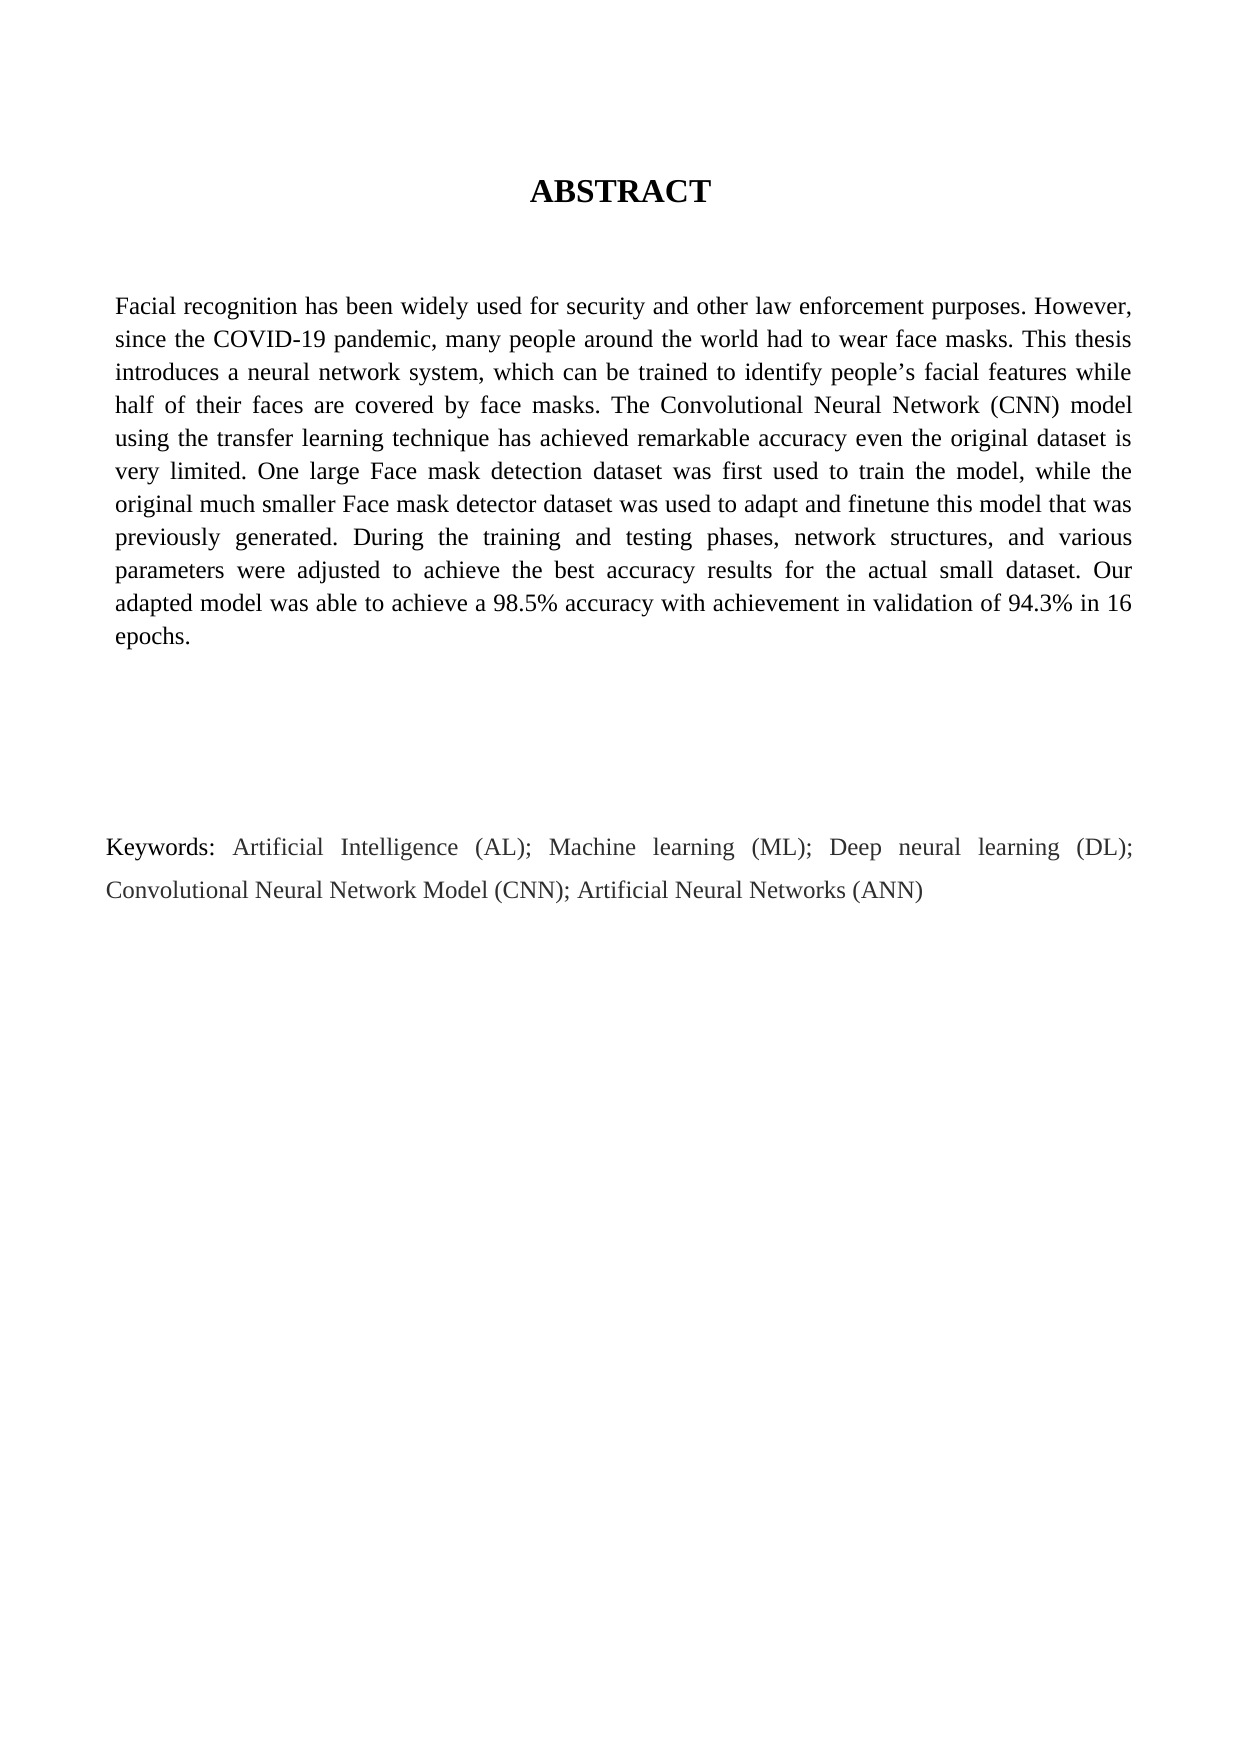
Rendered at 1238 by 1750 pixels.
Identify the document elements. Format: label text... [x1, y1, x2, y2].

text Keywords: Artificial Intelligence (AL); Machine learning (ML); Deep neural learning (DL); Convolutional Neural Network Model (CNN); Artificial Neural Networks (ANN) [106, 832, 1135, 903]
text Facial recognition has been widely used for security and other law enforcement purposes. However, since the COVID-19 pandemic, many people around the world had to wear face masks. This thesis introduces a neural network system, which can be trained to identify people’s facial features while half of their faces are covered by face masks. The Convolutional Neural Network (CNN) model using the transfer learning technique has achieved remarkable accuracy even the original dataset is very limited. One large Face mask detection dataset was first used to train the model, while the original much smaller Face mask detector dataset was used to adapt and finetune this model that was previously generated. During the training and testing phases, network structures, and various parameters were adjusted to achieve the best accuracy results for the actual small dataset. Our adapted model was able to achieve a 98.5% accuracy with achievement in validation of 94.3% in 16 epochs. [115, 291, 1133, 650]
subtitle ABSTRACT [106, 172, 1135, 210]
